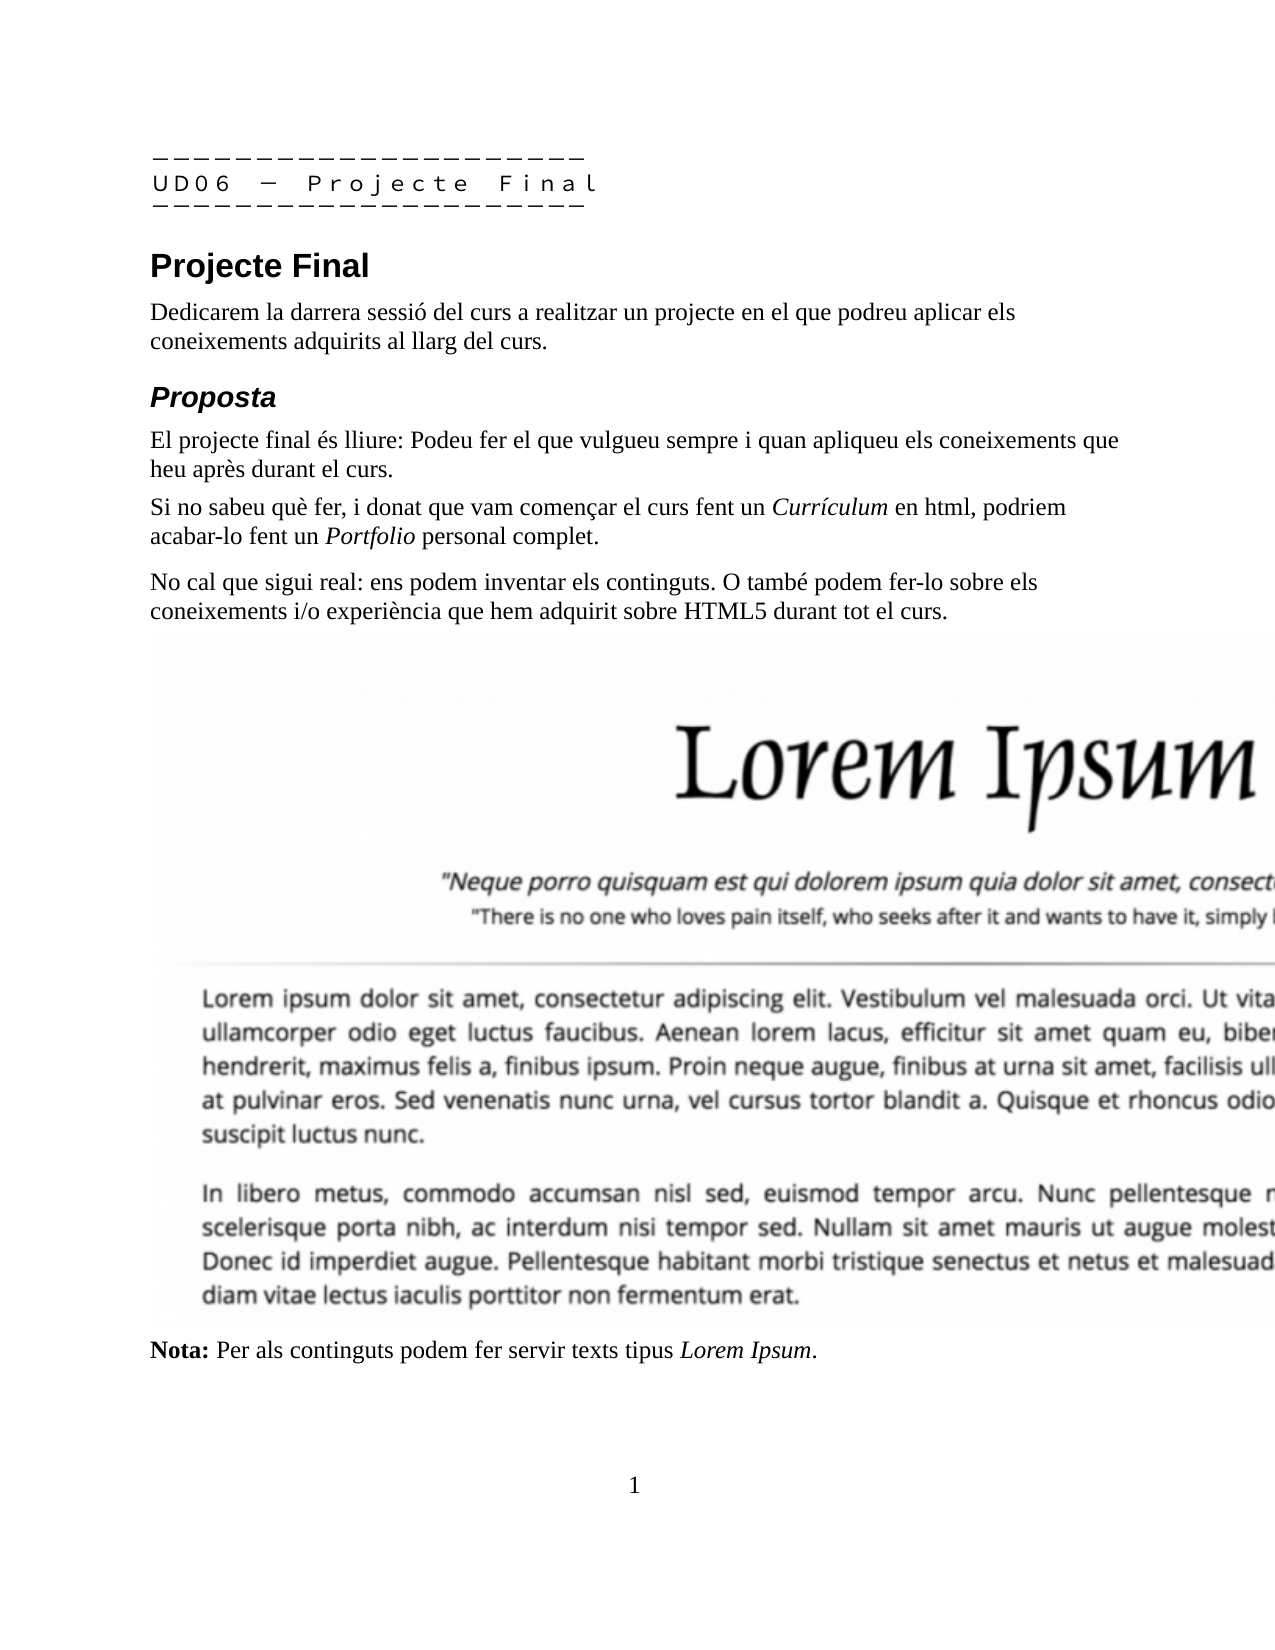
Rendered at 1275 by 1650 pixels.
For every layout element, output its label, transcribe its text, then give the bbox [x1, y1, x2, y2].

text ＵＤ０６ － Ｐｒｏｊｅｃｔｅ Ｆｉｎａｌ [150, 174, 1125, 197]
picture [150, 633, 1275, 1327]
text No cal que sigui real: ens podem inventar els continguts. O també podem fer-lo sobre els coneixements i/o experiència que hem adquirit sobre HTML5 durant tot el curs. [150, 567, 1125, 625]
text Si no sabeu què fer, i donat que vam començar el curs fent un Currículum en html, podriem acabar-lo fent un Portfolio personal complet. [150, 492, 1125, 549]
subtitle Proposta [150, 379, 1125, 413]
text El projecte final és lliure: Podeu fer el que vulgueu sempre i quan apliqueu els coneixements que heu après durant el curs. [150, 426, 1125, 483]
text Dedicarem la darrera sessió del curs a realitzar un projecte en el que podreu aplicar els coneixements adquirits al llarg del curs. [150, 297, 1125, 354]
subtitle Projecte Final [150, 246, 1125, 284]
text －－－－－－－－－－－－－－－－－－－－－ [150, 197, 1125, 221]
text －－－－－－－－－－－－－－－－－－－－－ [150, 150, 1125, 174]
text Nota: Per als continguts podem fer servir texts tipus Lorem Ipsum. [150, 1335, 1125, 1364]
